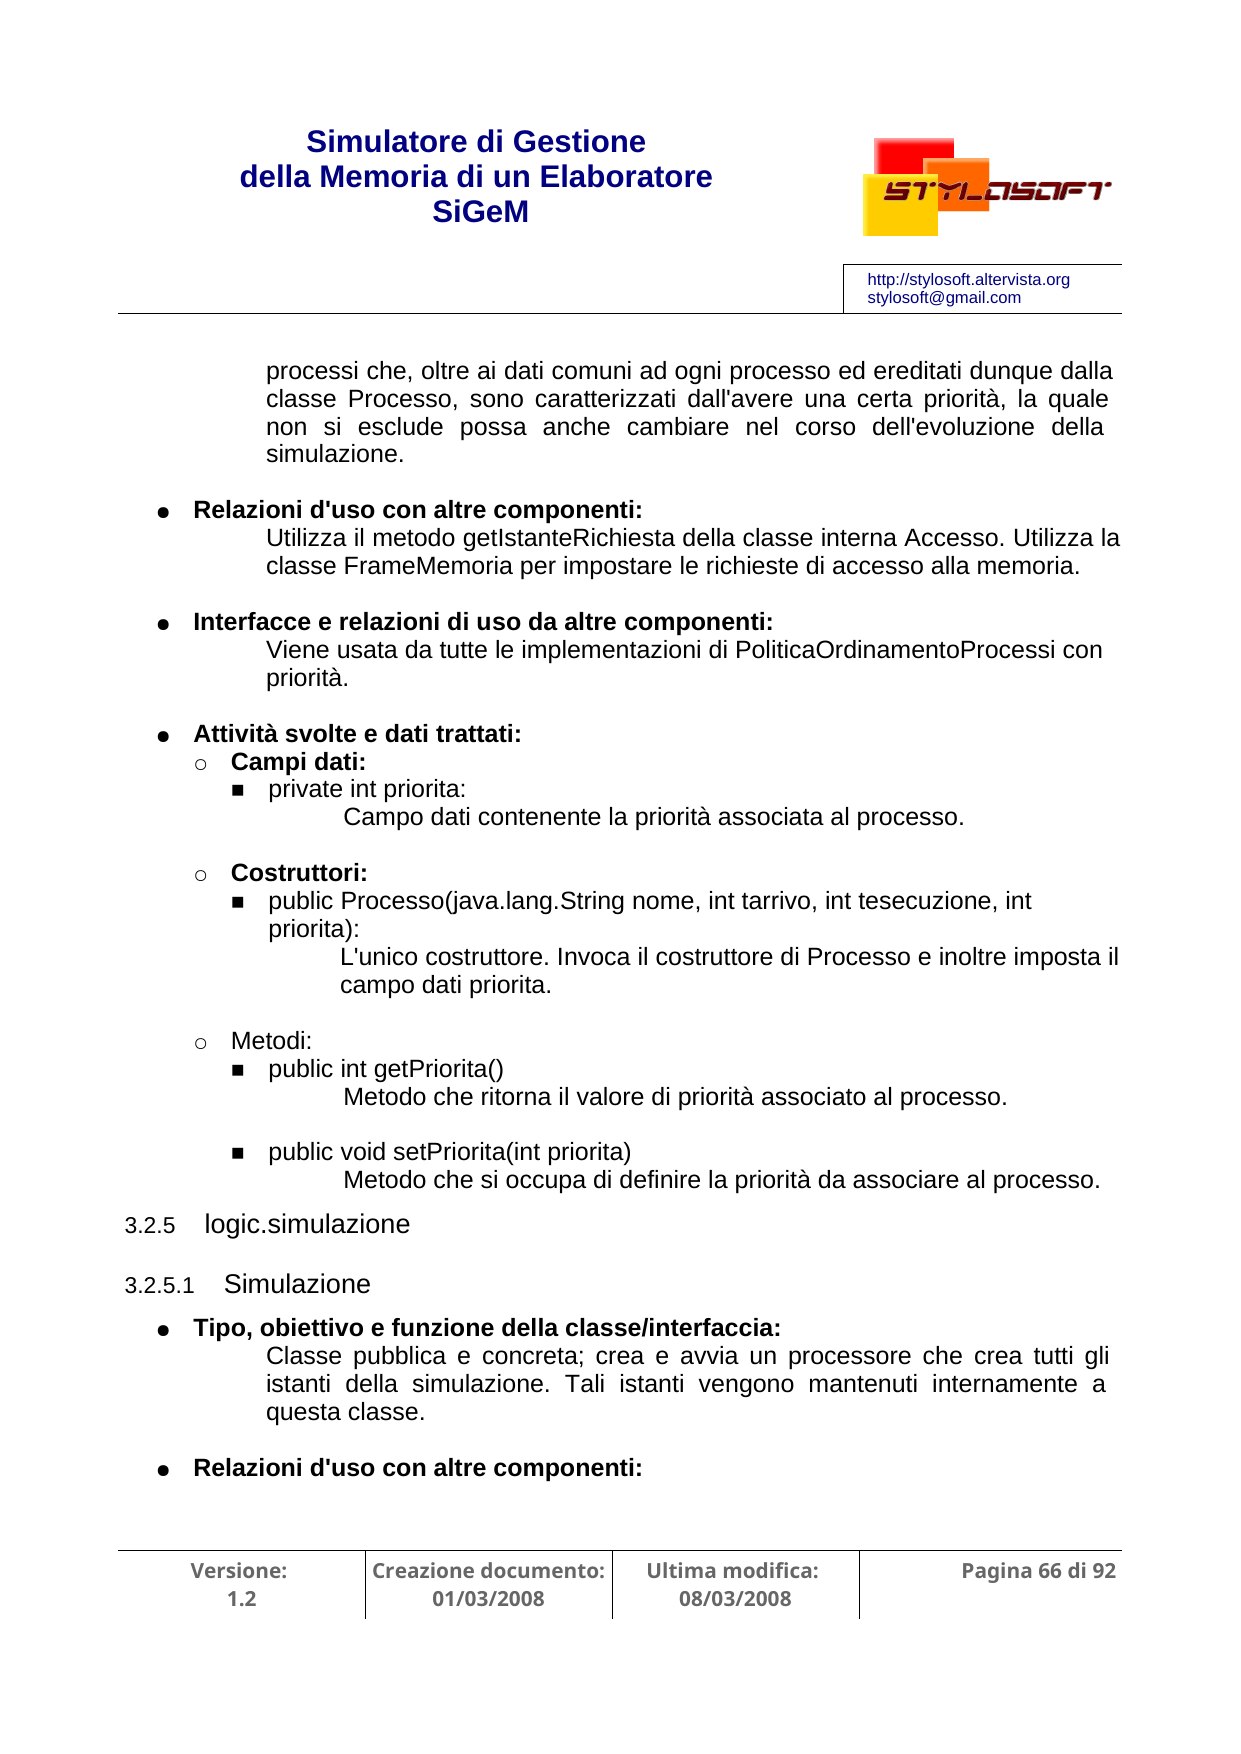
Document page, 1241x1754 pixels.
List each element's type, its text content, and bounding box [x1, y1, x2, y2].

list processi che, oltre ai dati comuni ad ogni processo ed ereditati dunque dalla classe Processo, sono caratterizzati dall'avere una certa priorità, la quale non si esclude possa anche cambiare nel corso dell'evoluzione della simulazione. [156, 357, 1122, 468]
list Relazioni d'uso con altre componenti: [156, 1453, 1122, 1481]
subtitle logic.simulazione [118, 1209, 1122, 1239]
list Campi dati: [193, 747, 1122, 775]
list private int priorita: [231, 775, 1122, 803]
list Metodo che si occupa di definire la priorità da associare al processo. [306, 1166, 1122, 1194]
list public Processo(java.lang.String nome, int tarrivo, int tesecuzione, int priorita): [231, 887, 1122, 943]
list Utilizza il metodo getIstanteRichiesta della classe interna Accesso. Utilizza la classe FrameMemoria per impostare le richieste di accesso alla memoria. [156, 524, 1122, 580]
list public int getPriorita() [231, 1054, 1122, 1082]
list Costruttori: [193, 859, 1122, 887]
list Metodo che ritorna il valore di priorità associato al processo. [306, 1082, 1122, 1110]
picture [848, 123, 1117, 247]
list Classe pubblica e concreta; crea e avvia un processore che crea tutti gli istanti della simulazione. Tali istanti vengono mantenuti internamente a questa classe. [156, 1342, 1122, 1426]
subtitle Simulazione [118, 1269, 1122, 1299]
list Interfacce e relazioni di uso da altre componenti: [156, 608, 1122, 636]
list Tipo, obiettivo e funzione della classe/interfaccia: [156, 1314, 1122, 1342]
list Viene usata da tutte le implementazioni di PoliticaOrdinamentoProcessi con priorità. [156, 636, 1122, 692]
list Metodi: [193, 1027, 1122, 1054]
list Campo dati contenente la priorità associata al processo. [306, 803, 1122, 831]
list public void setPriorita(int priorita) [231, 1138, 1122, 1166]
list Attività svolte e dati trattati: [156, 719, 1122, 747]
text L'unico costruttore. Invoca il costruttore di Processo e inoltre imposta il campo dati priorita. [118, 943, 1122, 999]
list Relazioni d'uso con altre componenti: [156, 496, 1122, 524]
